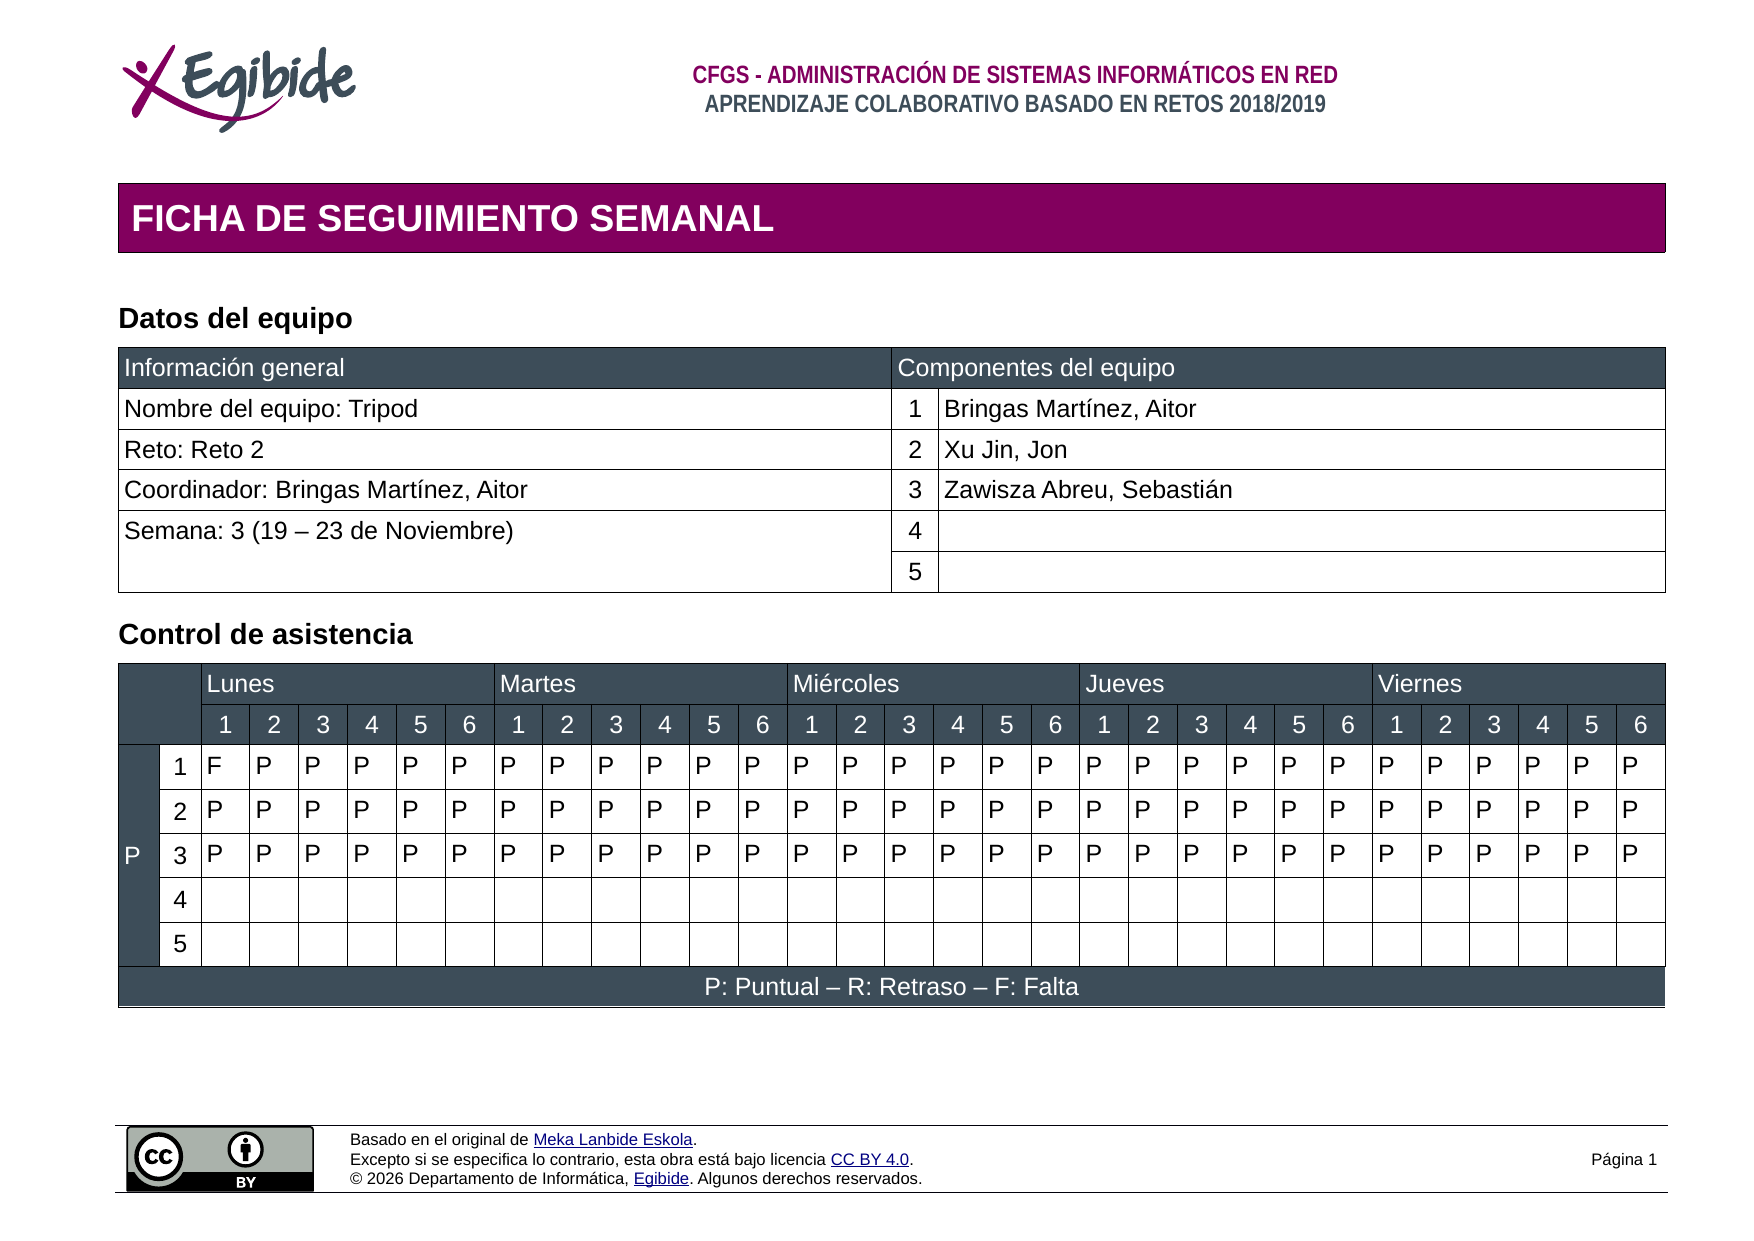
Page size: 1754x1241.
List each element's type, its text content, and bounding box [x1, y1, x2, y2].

table_cell [885, 878, 933, 921]
table_cell P [397, 745, 445, 789]
table_cell [1470, 923, 1518, 966]
table_cell P [299, 790, 347, 833]
table_cell [446, 878, 494, 921]
table_cell [202, 923, 249, 966]
table_cell P [1032, 745, 1079, 789]
table_cell P [788, 834, 836, 877]
table_cell [1422, 878, 1469, 921]
table_header Información general [119, 348, 891, 388]
table_cell 6 [1032, 705, 1079, 744]
subtitle Control de asistencia [118, 617, 1665, 650]
table_cell P [446, 790, 494, 833]
table_cell [1275, 923, 1323, 966]
table_cell [1617, 923, 1665, 966]
table_cell P [1373, 790, 1421, 833]
table_cell P [983, 745, 1031, 789]
table_cell [1324, 923, 1372, 966]
table_cell P [934, 790, 982, 833]
table_cell 3 [592, 705, 640, 744]
table_cell P [983, 790, 1031, 833]
table_cell P [1568, 745, 1616, 789]
table_cell 3 [885, 705, 933, 744]
table_cell P [592, 745, 640, 789]
table_cell P [397, 790, 445, 833]
table_cell P [1519, 745, 1567, 789]
table_cell 5 [397, 705, 445, 744]
table_cell [641, 923, 689, 966]
table_header Viernes [1373, 664, 1665, 704]
table_cell P [1422, 834, 1469, 877]
table_cell [1032, 878, 1079, 921]
table_cell [1324, 878, 1372, 921]
table_cell Zawisza Abreu, Sebastián [939, 470, 1665, 510]
table_cell [1373, 923, 1421, 966]
table_cell P [348, 834, 396, 877]
table_cell P [1568, 834, 1616, 877]
table_cell [1373, 878, 1421, 921]
table_cell P [495, 745, 542, 789]
table_header Miércoles [788, 664, 1079, 704]
table_cell P [1275, 834, 1323, 877]
table_cell [690, 878, 738, 921]
table_cell P [299, 745, 347, 789]
table_cell P [1373, 745, 1421, 789]
table_cell P [739, 745, 787, 789]
table_cell [983, 923, 1031, 966]
table_cell P [1227, 790, 1274, 833]
table_cell P [1178, 834, 1226, 877]
table_cell 2 [250, 705, 298, 744]
table_cell 1 [892, 389, 938, 428]
table_cell 3 [299, 705, 347, 744]
table_cell P [495, 834, 542, 877]
table_cell P [1617, 745, 1665, 789]
table_cell 6 [1324, 705, 1372, 744]
table_cell [788, 878, 836, 921]
table_cell P [885, 790, 933, 833]
table_cell P [348, 790, 396, 833]
table_cell [939, 552, 1665, 591]
table_cell 1 [1373, 705, 1421, 744]
table_cell P [1178, 745, 1226, 789]
table_cell [641, 878, 689, 921]
table_cell 3 [160, 834, 201, 877]
table_cell P [1227, 834, 1274, 877]
table_cell P [543, 790, 591, 833]
table_cell 4 [892, 511, 938, 551]
table_cell P [299, 834, 347, 877]
table_cell Reto: Reto 2 [119, 430, 891, 469]
table_cell P [202, 790, 249, 833]
table_cell P [1275, 745, 1323, 789]
table_cell Semana: 3 (19 – 23 de Noviembre) [119, 511, 891, 591]
table_cell P [543, 834, 591, 877]
table_cell P [1129, 834, 1177, 877]
table_cell [1568, 878, 1616, 921]
table_cell P [641, 790, 689, 833]
table_cell P [119, 745, 159, 966]
table_header [119, 664, 201, 744]
table_cell 4 [1519, 705, 1567, 744]
table_cell [1519, 923, 1567, 966]
table_cell [299, 878, 347, 921]
table_cell P [1617, 834, 1665, 877]
table_cell 5 [1275, 705, 1323, 744]
table_cell [592, 923, 640, 966]
table_cell P [592, 790, 640, 833]
table_cell 1 [495, 705, 542, 744]
table_cell 6 [446, 705, 494, 744]
table_cell [202, 878, 249, 921]
table_cell [446, 923, 494, 966]
table_cell [397, 923, 445, 966]
table_cell P [495, 790, 542, 833]
table_cell P [1519, 834, 1567, 877]
table_cell 4 [348, 705, 396, 744]
table_cell P [250, 745, 298, 789]
table_cell P [641, 745, 689, 789]
table_cell Coordinador: Bringas Martínez, Aitor [119, 470, 891, 510]
table_header Jueves [1080, 664, 1372, 704]
table_cell [983, 878, 1031, 921]
table_cell P [1617, 790, 1665, 833]
table_cell P [837, 790, 884, 833]
table_cell [543, 878, 591, 921]
table_cell 5 [983, 705, 1031, 744]
table_cell [934, 923, 982, 966]
table_cell 6 [739, 705, 787, 744]
table_cell P [1129, 790, 1177, 833]
table_header Componentes del equipo [892, 348, 1665, 388]
table_cell P [1373, 834, 1421, 877]
table_cell [495, 923, 542, 966]
table_cell P [1275, 790, 1323, 833]
table_cell [1080, 923, 1128, 966]
table_cell P [690, 745, 738, 789]
table_cell P [934, 834, 982, 877]
table_cell P [1178, 790, 1226, 833]
table_cell P [202, 834, 249, 877]
table_cell [837, 923, 884, 966]
table_cell P [641, 834, 689, 877]
table_cell [397, 878, 445, 921]
table_cell [690, 923, 738, 966]
table_cell P [1470, 834, 1518, 877]
table_cell 4 [934, 705, 982, 744]
table_cell 3 [892, 470, 938, 510]
table_cell 2 [160, 790, 201, 833]
table_cell P [1422, 790, 1469, 833]
table_cell P [1032, 790, 1079, 833]
table_cell P [1324, 790, 1372, 833]
table_cell F [202, 745, 249, 789]
table_cell [1470, 878, 1518, 921]
table_cell [299, 923, 347, 966]
table_cell P [1422, 745, 1469, 789]
table_cell [885, 923, 933, 966]
table_cell P [1568, 790, 1616, 833]
table_cell [739, 878, 787, 921]
table_cell P [446, 745, 494, 789]
table_cell [934, 878, 982, 921]
table_cell 1 [160, 745, 201, 789]
table_cell P [543, 745, 591, 789]
table_cell P [1080, 834, 1128, 877]
table_cell [250, 923, 298, 966]
table_cell Nombre del equipo: Tripod [119, 389, 891, 428]
table_cell 4 [641, 705, 689, 744]
table_cell P [788, 790, 836, 833]
table_cell [250, 878, 298, 921]
table_cell [1129, 923, 1177, 966]
table_cell [495, 878, 542, 921]
table_cell P [1324, 745, 1372, 789]
table_cell [348, 923, 396, 966]
table_cell 5 [1568, 705, 1616, 744]
table_cell P [397, 834, 445, 877]
table_cell [1080, 878, 1128, 921]
table_cell P [250, 790, 298, 833]
table_cell P [885, 745, 933, 789]
table_cell P [690, 834, 738, 877]
table_cell [837, 878, 884, 921]
table_cell P [690, 790, 738, 833]
table_cell P [348, 745, 396, 789]
table_cell P [1080, 790, 1128, 833]
table_cell 1 [202, 705, 249, 744]
table_cell 5 [892, 552, 938, 591]
table_cell P: Puntual – R: Retraso – F: Falta [119, 967, 1665, 1006]
table_cell 2 [892, 430, 938, 469]
table_cell [1568, 923, 1616, 966]
table_cell 1 [788, 705, 836, 744]
table_cell 5 [160, 923, 201, 966]
table_cell P [837, 745, 884, 789]
table_cell 3 [1470, 705, 1518, 744]
table_cell P [250, 834, 298, 877]
table_cell 3 [1178, 705, 1226, 744]
table_cell 4 [160, 878, 201, 921]
table_cell P [788, 745, 836, 789]
table_cell [1275, 878, 1323, 921]
table_cell [1178, 923, 1226, 966]
table_cell [788, 923, 836, 966]
table_cell P [934, 745, 982, 789]
table_cell 2 [1422, 705, 1469, 744]
table_cell P [1470, 790, 1518, 833]
table_cell [939, 511, 1665, 551]
table_cell 2 [1129, 705, 1177, 744]
table_cell [1227, 878, 1274, 921]
table_cell P [1519, 790, 1567, 833]
table_cell P [739, 834, 787, 877]
table_cell P [1227, 745, 1274, 789]
table_cell [1032, 923, 1079, 966]
table_cell 2 [837, 705, 884, 744]
table_cell [1519, 878, 1567, 921]
table_cell Xu Jin, Jon [939, 430, 1665, 469]
table_cell P [1129, 745, 1177, 789]
table_cell P [885, 834, 933, 877]
table_cell [1178, 878, 1226, 921]
table_cell 2 [543, 705, 591, 744]
table_cell [1227, 923, 1274, 966]
table_header Lunes [202, 664, 494, 704]
table_cell P [983, 834, 1031, 877]
table_cell [592, 878, 640, 921]
table_cell P [1080, 745, 1128, 789]
table_cell P [446, 834, 494, 877]
table_cell [1617, 878, 1665, 921]
table_cell [1422, 923, 1469, 966]
subtitle Datos del equipo [118, 301, 1665, 334]
table_cell [739, 923, 787, 966]
subtitle Ficha de seguimiento semanal [119, 184, 1665, 252]
table_cell 1 [1080, 705, 1128, 744]
table_cell 4 [1227, 705, 1274, 744]
table_cell P [739, 790, 787, 833]
table_cell P [592, 834, 640, 877]
table_cell P [1470, 745, 1518, 789]
table_cell [543, 923, 591, 966]
table_header Martes [495, 664, 787, 704]
table_cell Bringas Martínez, Aitor [939, 389, 1665, 428]
table_cell [1129, 878, 1177, 921]
table_cell P [1324, 834, 1372, 877]
table_cell 6 [1617, 705, 1665, 744]
table_cell P [1032, 834, 1079, 877]
table_cell P [837, 834, 884, 877]
table_cell [348, 878, 396, 921]
table_cell 5 [690, 705, 738, 744]
